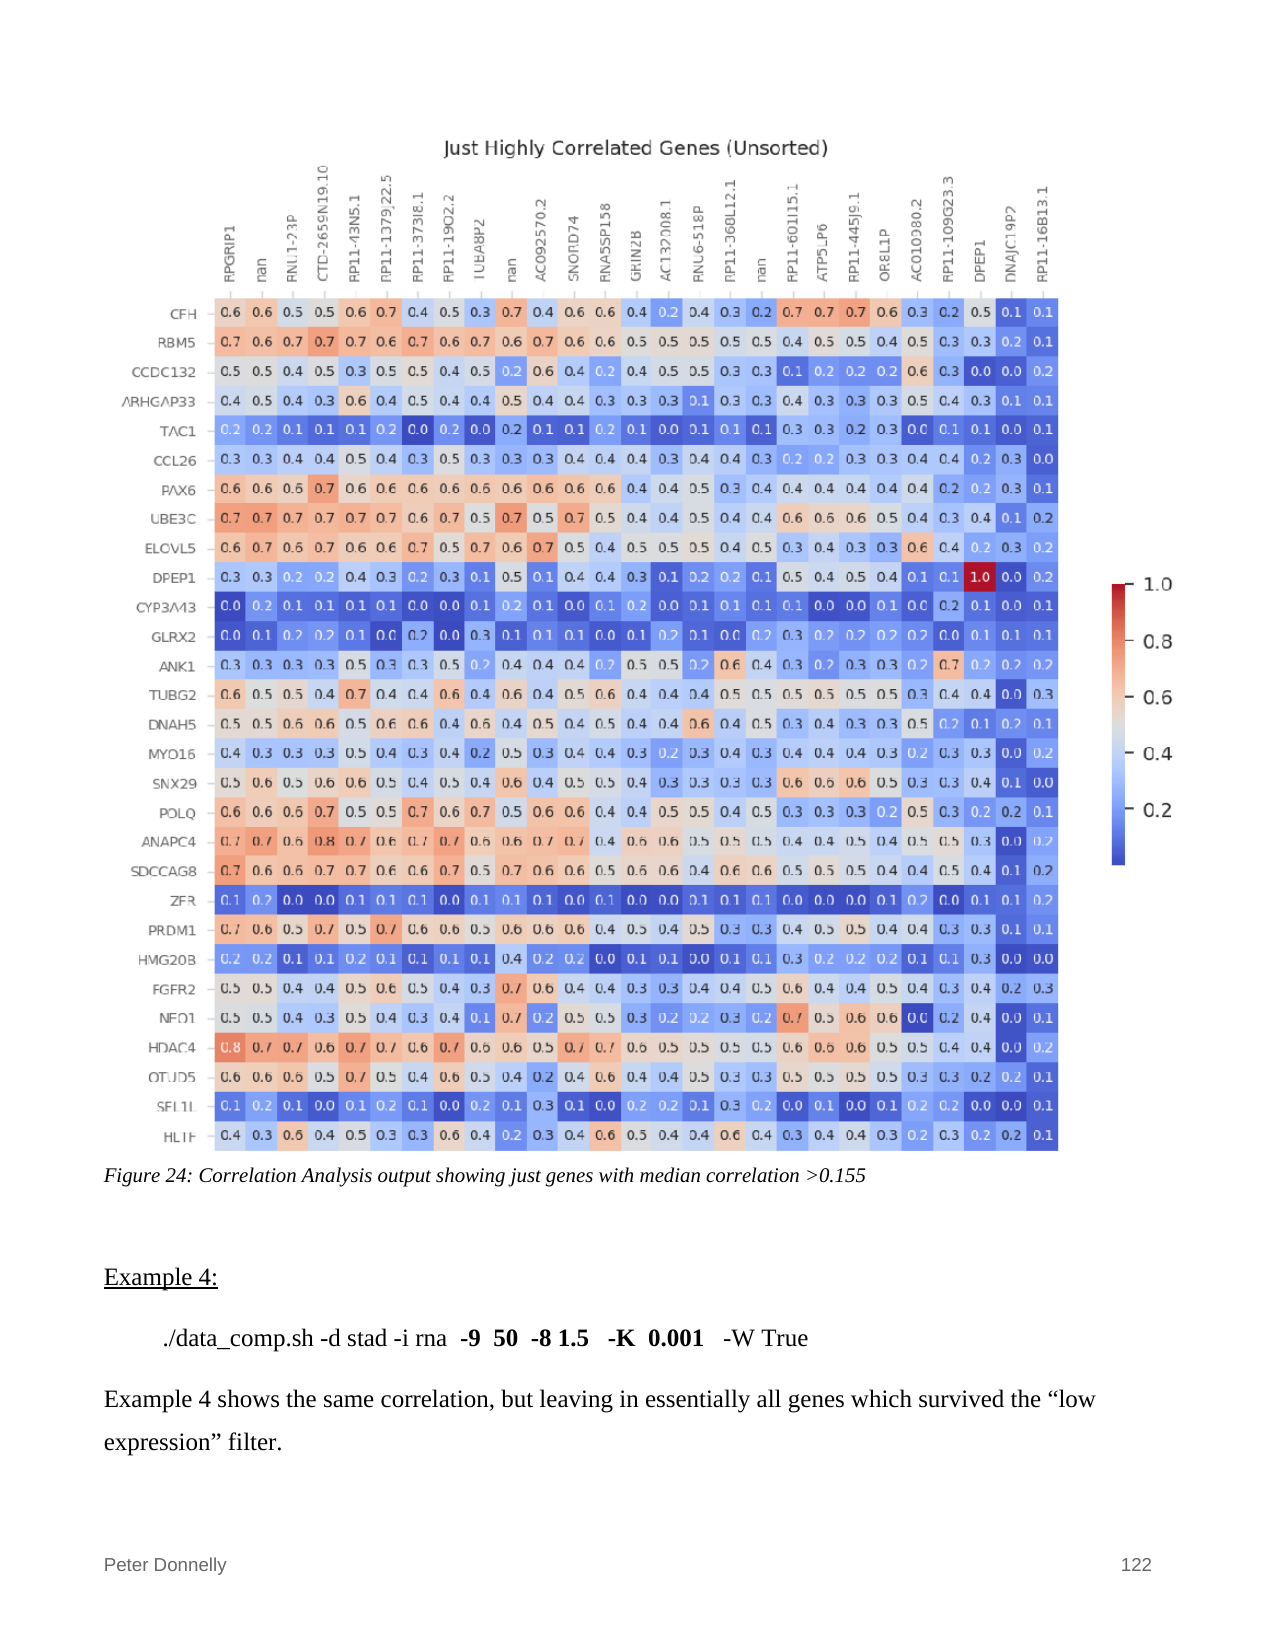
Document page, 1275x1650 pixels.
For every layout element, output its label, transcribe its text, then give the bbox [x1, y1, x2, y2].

picture [103, 132, 1182, 1163]
text Example 4: [103, 1262, 1181, 1291]
text Figure 24: Correlation Analysis output showing just genes with median correlation >0.155 [103, 1163, 1181, 1187]
text ./data_comp.sh -d stad -i rna -9 50 -8 1.5 -K 0.001 -W True [162, 1323, 1181, 1352]
text Example 4 shows the same correlation, but leaving in essentially all genes which survived the “low expression” filter. [103, 1384, 1181, 1456]
